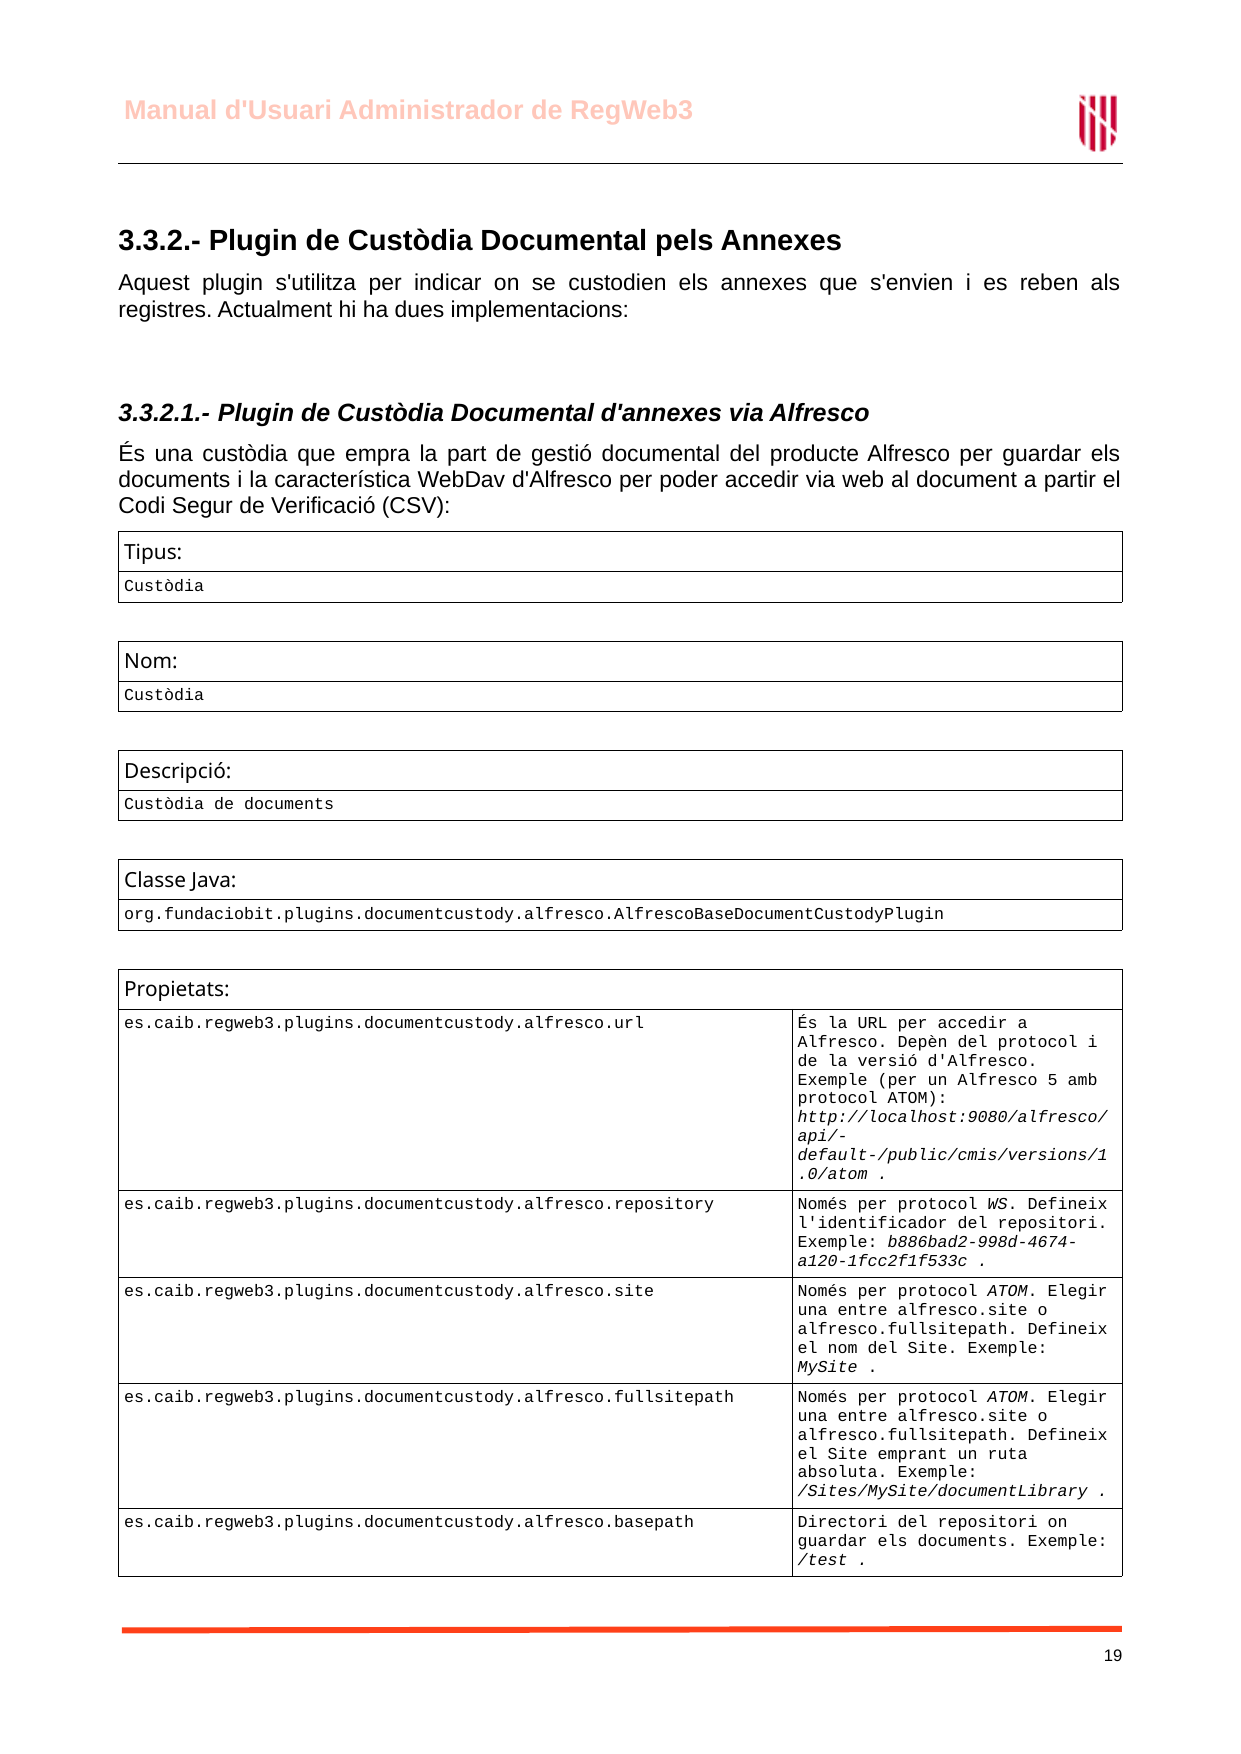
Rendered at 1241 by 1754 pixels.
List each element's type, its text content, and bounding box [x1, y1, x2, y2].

table_cell es.caib.regweb3.plugins.documentcustody.alfresco.repository [119, 1191, 792, 1277]
table_header Propietats: [119, 970, 1122, 1009]
table_cell org.fundaciobit.plugins.documentcustody.alfresco.AlfrescoBaseDocumentCustodyPlugin [119, 900, 1122, 930]
table_header Descripció: [119, 751, 1122, 790]
table_cell Custòdia [119, 682, 1122, 711]
table_cell Directori del repositori on guardar els documents. Exemple: /test . [793, 1509, 1122, 1576]
table_cell Només per protocol WS. Defineix l'identificador del repositori. Exemple: b886bad2-998d-4674-a120-1fcc2f1f533c . [793, 1191, 1122, 1277]
subtitle Plugin de Custòdia Documental pels Annexes [118, 223, 1122, 257]
table_cell es.caib.regweb3.plugins.documentcustody.alfresco.fullsitepath [119, 1384, 792, 1507]
table_cell es.caib.regweb3.plugins.documentcustody.alfresco.site [119, 1278, 792, 1383]
picture [1075, 92, 1118, 156]
text Aquest plugin s'utilitza per indicar on se custodien els annexes que s'envien i es reben als registres. Actualment hi ha dues implementacions: [118, 269, 1122, 322]
table_header Nom: [119, 642, 1122, 681]
table_header Tipus: [119, 532, 1122, 571]
table_cell Custòdia [119, 572, 1122, 602]
subtitle Plugin de Custòdia Documental d'annexes via Alfresco [118, 398, 1122, 427]
table_cell Només per protocol ATOM. Elegir una entre alfresco.site o alfresco.fullsitepath. Defineix el nom del Site. Exemple: MySite . [793, 1278, 1122, 1383]
table_cell Custòdia de documents [119, 791, 1122, 820]
table_header Classe Java: [119, 860, 1122, 899]
table_cell es.caib.regweb3.plugins.documentcustody.alfresco.url [119, 1010, 792, 1190]
table_cell es.caib.regweb3.plugins.documentcustody.alfresco.basepath [119, 1509, 792, 1576]
text És una custòdia que empra la part de gestió documental del producte Alfresco per guardar els documents i la característica WebDav d'Alfresco per poder accedir via web al document a partir el Codi Segur de Verificació (CSV): [118, 440, 1122, 519]
table_cell Només per protocol ATOM. Elegir una entre alfresco.site o alfresco.fullsitepath. Defineix el Site emprant un ruta absoluta. Exemple: /Sites/MySite/documentLibrary . [793, 1384, 1122, 1507]
table_cell És la URL per accedir a Alfresco. Depèn del protocol i de la versió d'Alfresco. Exemple (per un Alfresco 5 amb protocol ATOM): http://localhost:9080/alfresco/api/- default-/public/cmis/versions/1.0/atom . [793, 1010, 1122, 1190]
